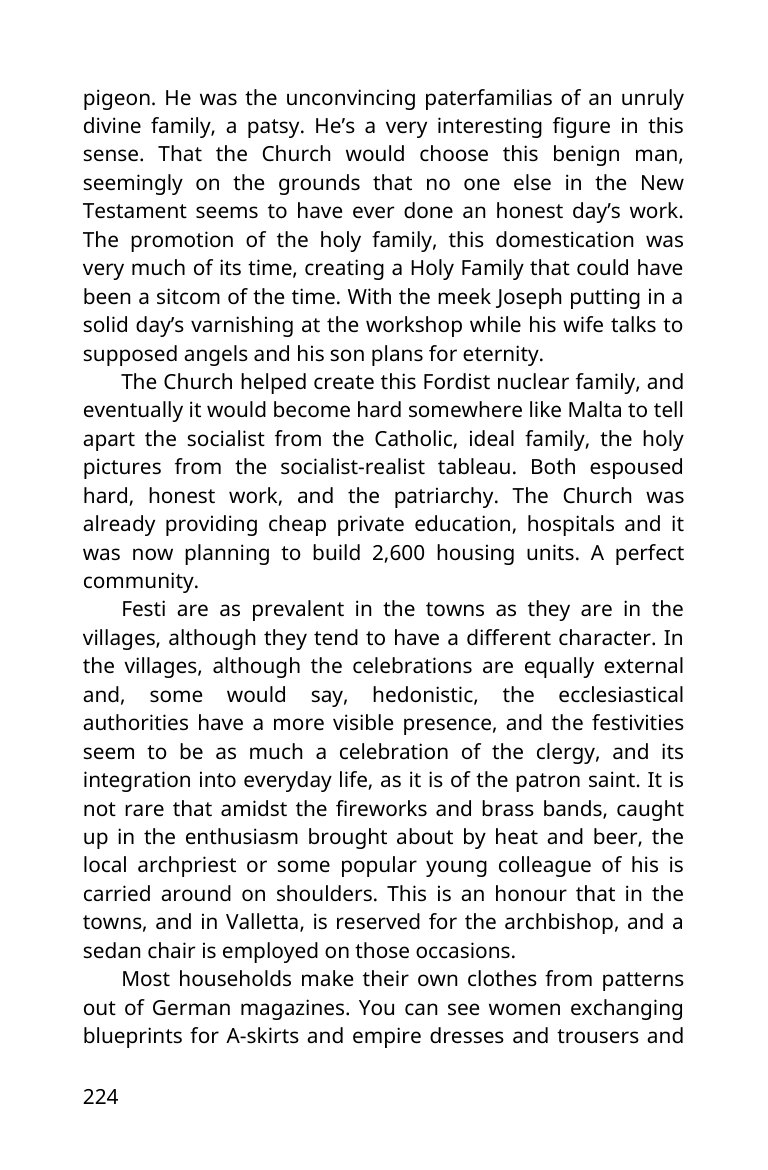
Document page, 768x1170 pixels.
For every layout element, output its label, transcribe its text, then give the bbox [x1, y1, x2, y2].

text pigeon. He was the unconvincing paterfamilias of an unruly divine family, a patsy. He’s a very interesting figure in this sense. That the Church would choose this benign man, seemingly on the grounds that no one else in the New Testament seems to have ever done an honest day’s work. The promotion of the holy family, this domestication was very much of its time, creating a Holy Family that could have been a sitcom of the time. With the meek Joseph putting in a solid day’s varnishing at the workshop while his wife talks to supposed angels and his son plans for eternity. [83, 83, 685, 367]
text The Church helped create this Fordist nuclear family, and eventually it would become hard somewhere like Malta to tell apart the socialist from the Catholic, ideal family, the holy pictures from the socialist-realist tableau. Both espoused hard, honest work, and the patriarchy. The Church was already providing cheap private education, hospitals and it was now planning to build 2,600 housing units. A perfect community. [83, 367, 685, 594]
text Festi are as prevalent in the towns as they are in the villages, although they tend to have a different character. In the villages, although the celebrations are equally external and, some would say, hedonistic, the ecclesiastical authorities have a more visible presence, and the festivities seem to be as much a celebration of the clergy, and its integration into everyday life, as it is of the patron saint. It is not rare that amidst the fireworks and brass bands, caught up in the enthusiasm brought about by heat and beer, the local archpriest or some popular young colleague of his is carried around on shoulders. This is an honour that in the towns, and in Valletta, is reserved for the archbishop, and a sedan chair is employed on those occasions. [83, 594, 685, 964]
text Most households make their own clothes from patterns out of German magazines. You can see women exchanging blueprints for A-skirts and empire dresses and trousers and [83, 964, 685, 1049]
